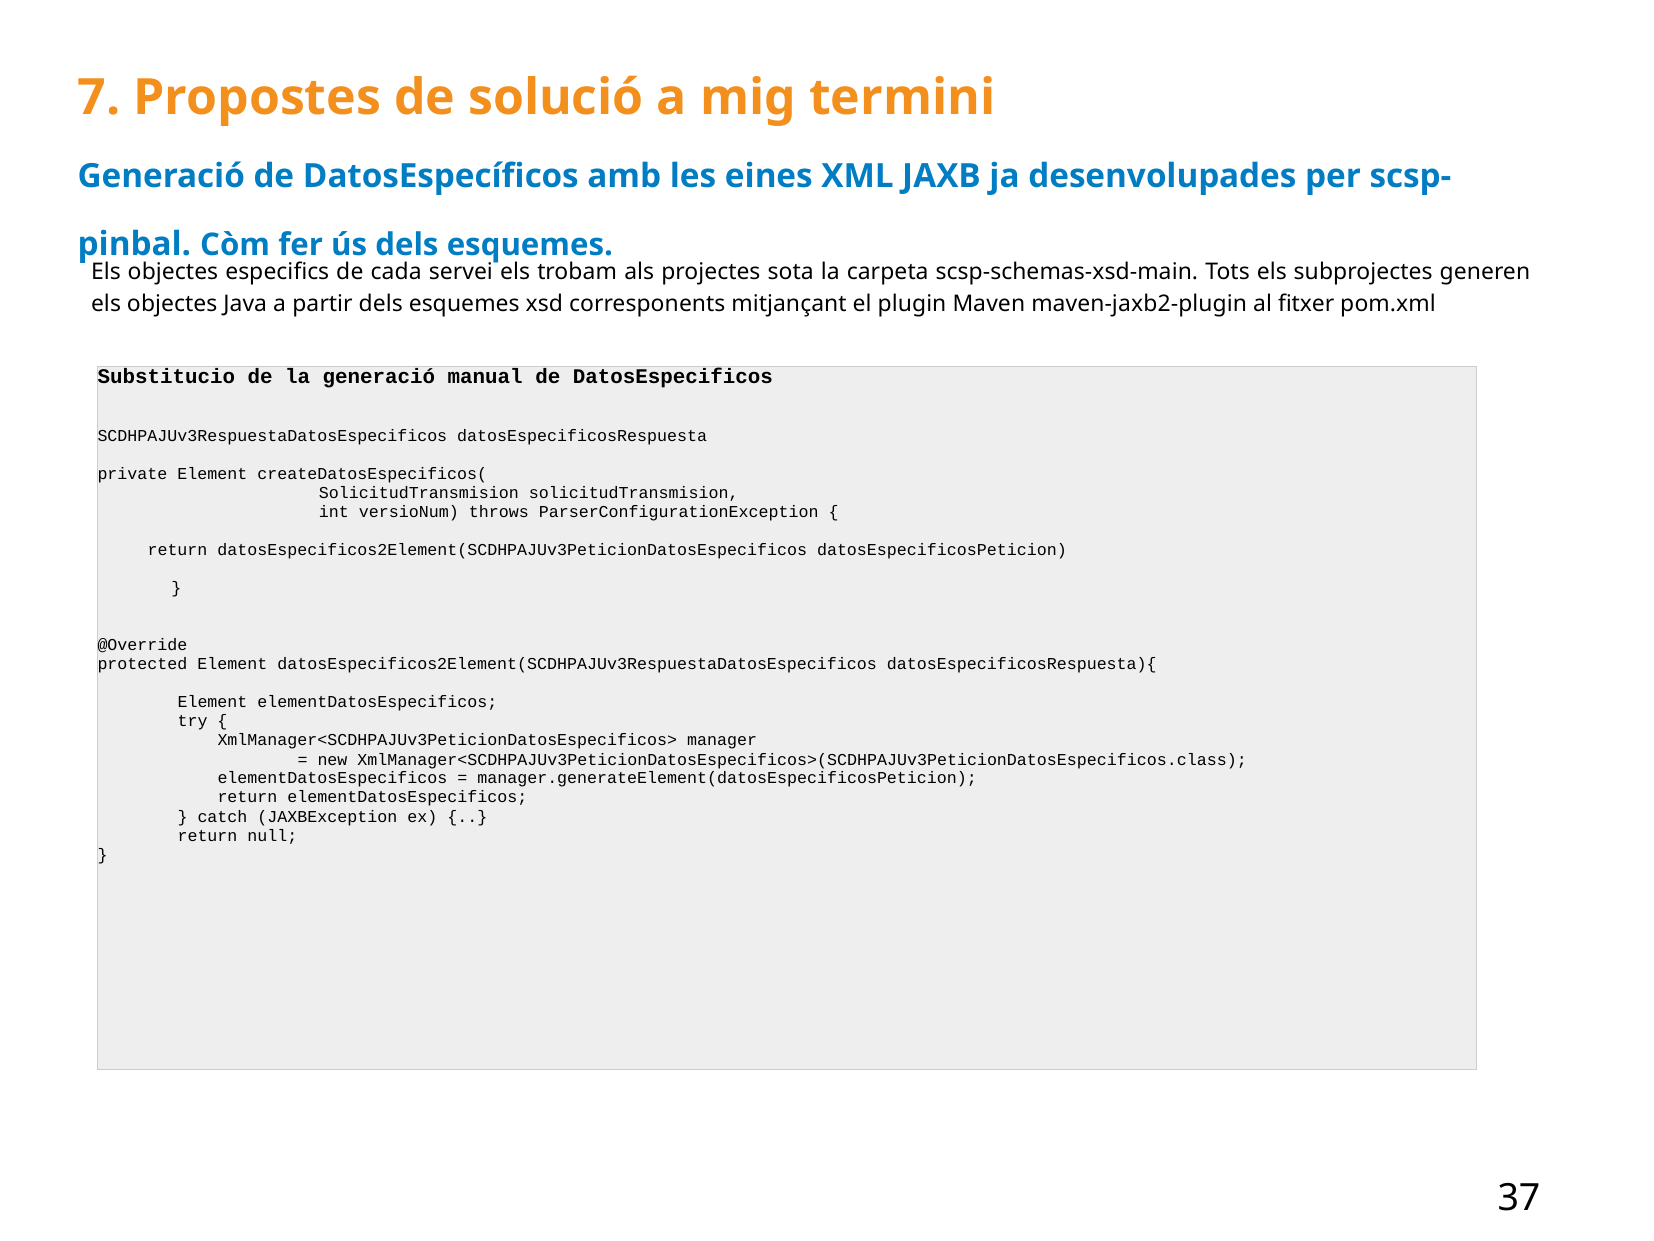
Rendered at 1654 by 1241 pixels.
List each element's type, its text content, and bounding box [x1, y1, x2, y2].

text_box Substitucio de la generació manual de DatosEspecificos SCDHPAJUv3RespuestaDatosEspecificos datosEspecificosRespuesta private Element createDatosEspecificos( SolicitudTransmision solicitudTransmision, int versioNum) throws ParserConfigurationException { return datosEspecificos2Element(SCDHPAJUv3PeticionDatosEspecificos datosEspecificosPeticion) } @Override protected Element datosEspecificos2Element(SCDHPAJUv3RespuestaDatosEspecificos datosEspecificosRespuesta){ Element elementDatosEspecificos; try { XmlManager<SCDHPAJUv3PeticionDatosEspecificos> manager = new XmlManager<SCDHPAJUv3PeticionDatosEspecificos>(SCDHPAJUv3PeticionDatosEspecificos.class); elementDatosEspecificos = manager.generateElement(datosEspecificosPeticion); return elementDatosEspecificos; } catch (JAXBException ex) {..} return null; } [97, 366, 1477, 1070]
text_box Els objectes especifics de cada servei els trobam als projectes sota la carpeta scsp-schemas-xsd-main. Tots els subprojectes generen els objectes Java a partir dels esquemes xsd corresponents mitjançant el plugin Maven maven-jaxb2-plugin al fitxer pom.xml [76, 248, 1548, 355]
text_box [1482, 1163, 1654, 1229]
text_box 7. Propostes de solució a mig termini Generació de DatosEspecíficos amb les eines XML JAXB ja desenvolupades per scsp-pinbal. Còm fer ús dels esquemes. [63, 53, 1535, 148]
